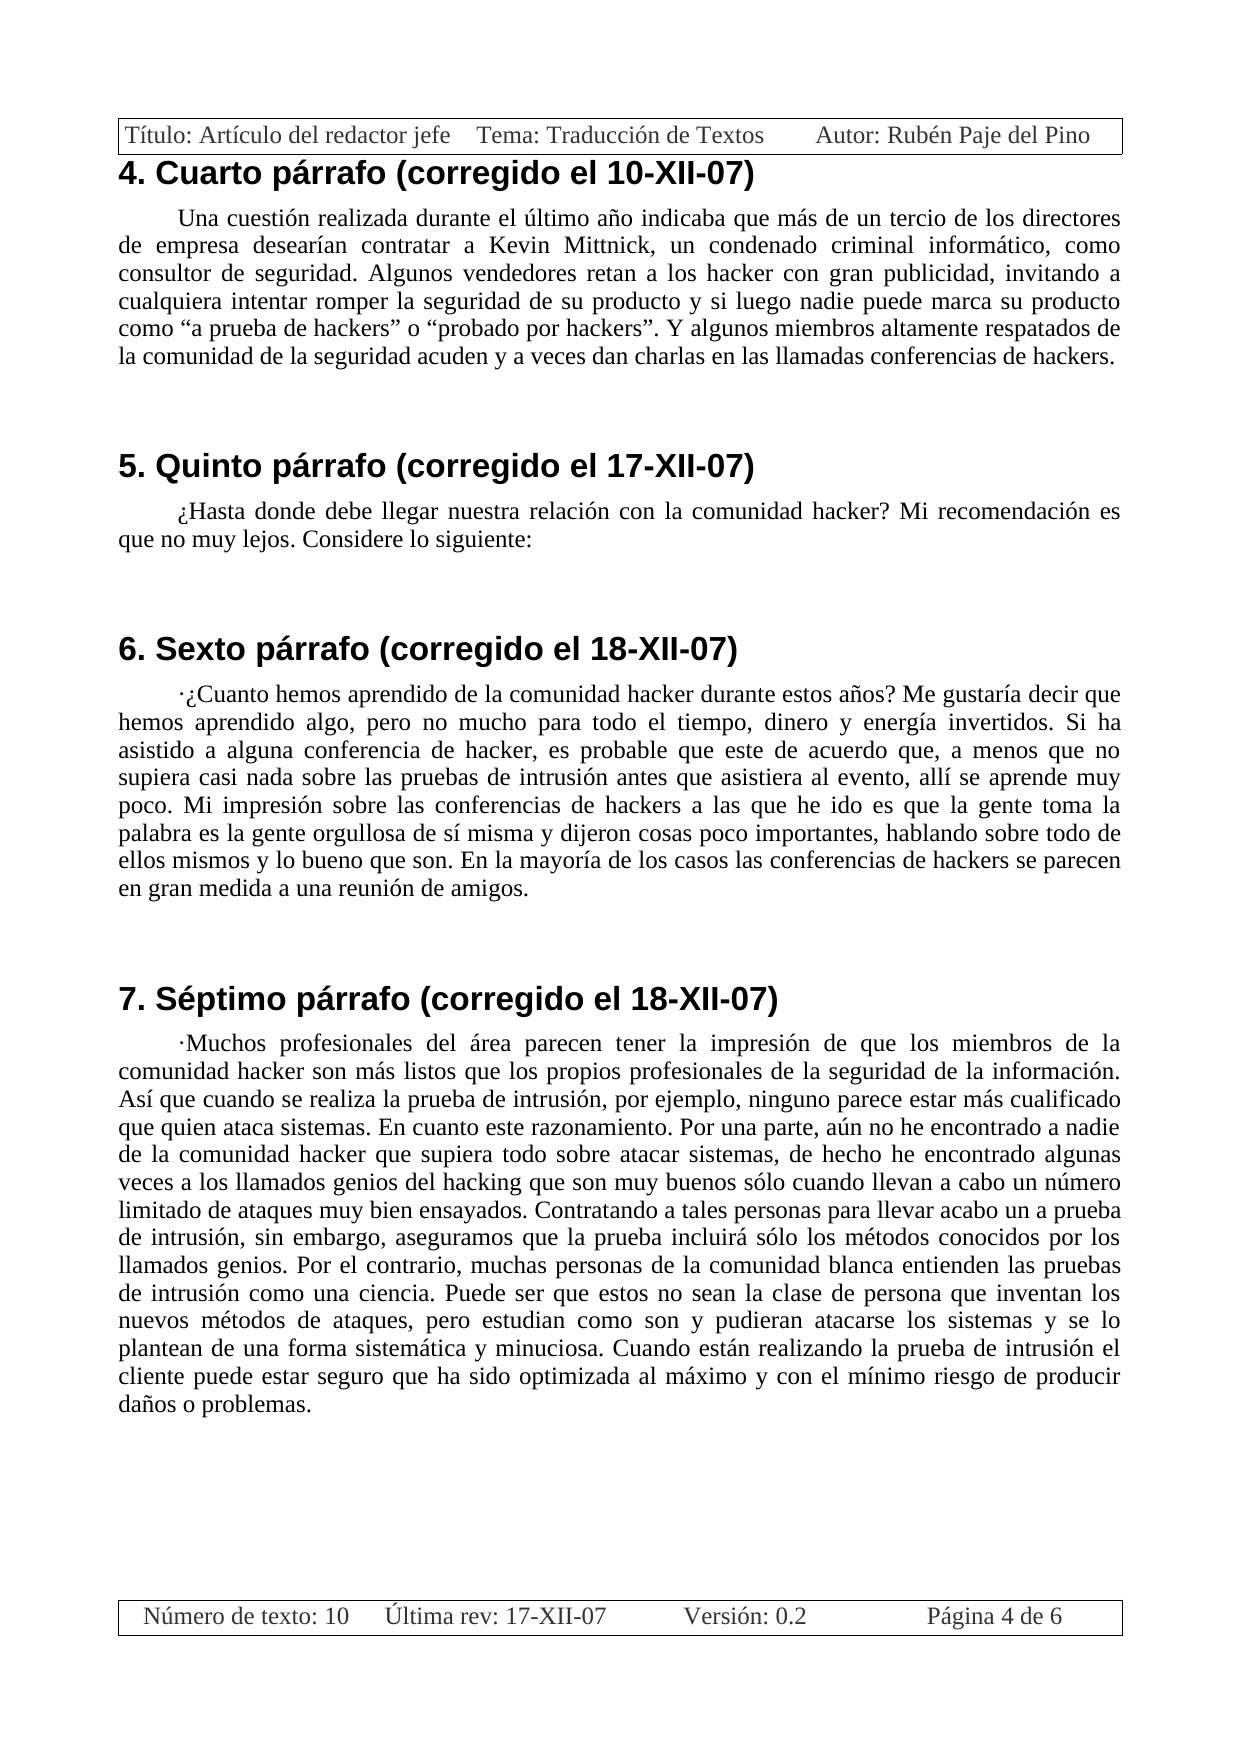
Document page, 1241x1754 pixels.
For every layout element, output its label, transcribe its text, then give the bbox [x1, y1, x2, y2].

text ·Muchos profesionales del área parecen tener la impresión de que los miembros de la comunidad hacker son más listos que los propios profesionales de la seguridad de la información. Así que cuando se realiza la prueba de intrusión, por ejemplo, ninguno parece estar más cualificado que quien ataca sistemas. En cuanto este razonamiento. Por una parte, aún no he encontrado a nadie de la comunidad hacker que supiera todo sobre atacar sistemas, de hecho he encontrado algunas veces a los llamados genios del hacking que son muy buenos sólo cuando llevan a cabo un número limitado de ataques muy bien ensayados. Contratando a tales personas para llevar acabo un a prueba de intrusión, sin embargo, aseguramos que la prueba incluirá sólo los métodos conocidos por los llamados genios. Por el contrario, muchas personas de la comunidad blanca entienden las pruebas de intrusión como una ciencia. Puede ser que estos no sean la clase de persona que inventan los nuevos métodos de ataques, pero estudian como son y pudieran atacarse los sistemas y se lo plantean de una forma sistemática y minuciosa. Cuando están realizando la prueba de intrusión el cliente puede estar seguro que ha sido optimizada al máximo y con el mínimo riesgo de producir daños o problemas. [118, 1029, 1122, 1417]
text ¿Hasta donde debe llegar nuestra relación con la comunidad hacker? Mi recomendación es que no muy lejos. Considere lo siguiente: [118, 497, 1122, 553]
text Una cuestión realizada durante el último año indicaba que más de un tercio de los directores de empresa desearían contratar a Kevin Mittnick, un condenado criminal informático, como consultor de seguridad. Algunos vendedores retan a los hacker con gran publicidad, invitando a cualquiera intentar romper la seguridad de su producto y si luego nadie puede marca su producto como “a prueba de hackers” o “probado por hackers”. Y algunos miembros altamente respatados de la comunidad de la seguridad acuden y a veces dan charlas en las llamadas conferencias de hackers. [118, 204, 1122, 370]
text ·¿Cuanto hemos aprendido de la comunidad hacker durante estos años? Me gustaría decir que hemos aprendido algo, pero no mucho para todo el tiempo, dinero y energía invertidos. Si ha asistido a alguna conferencia de hacker, es probable que este de acuerdo que, a menos que no supiera casi nada sobre las pruebas de intrusión antes que asistiera al evento, allí se aprende muy poco. Mi impresión sobre las conferencias de hackers a las que he ido es que la gente toma la palabra es la gente orgullosa de sí misma y dijeron cosas poco importantes, hablando sobre todo de ellos mismos y lo bueno que son. En la mayoría de los casos las conferencias de hackers se parecen en gran medida a una reunión de amigos. [118, 680, 1122, 902]
subtitle 6. Sexto párrafo (corregido el 18-XII-07) [118, 631, 1122, 668]
subtitle 7. Séptimo párrafo (corregido el 18-XII-07) [118, 980, 1122, 1017]
subtitle 5. Quinto párrafo (corregido el 17-XII-07) [118, 448, 1122, 485]
subtitle 4. Cuarto párrafo (corregido el 10-XII-07) [118, 155, 1122, 191]
